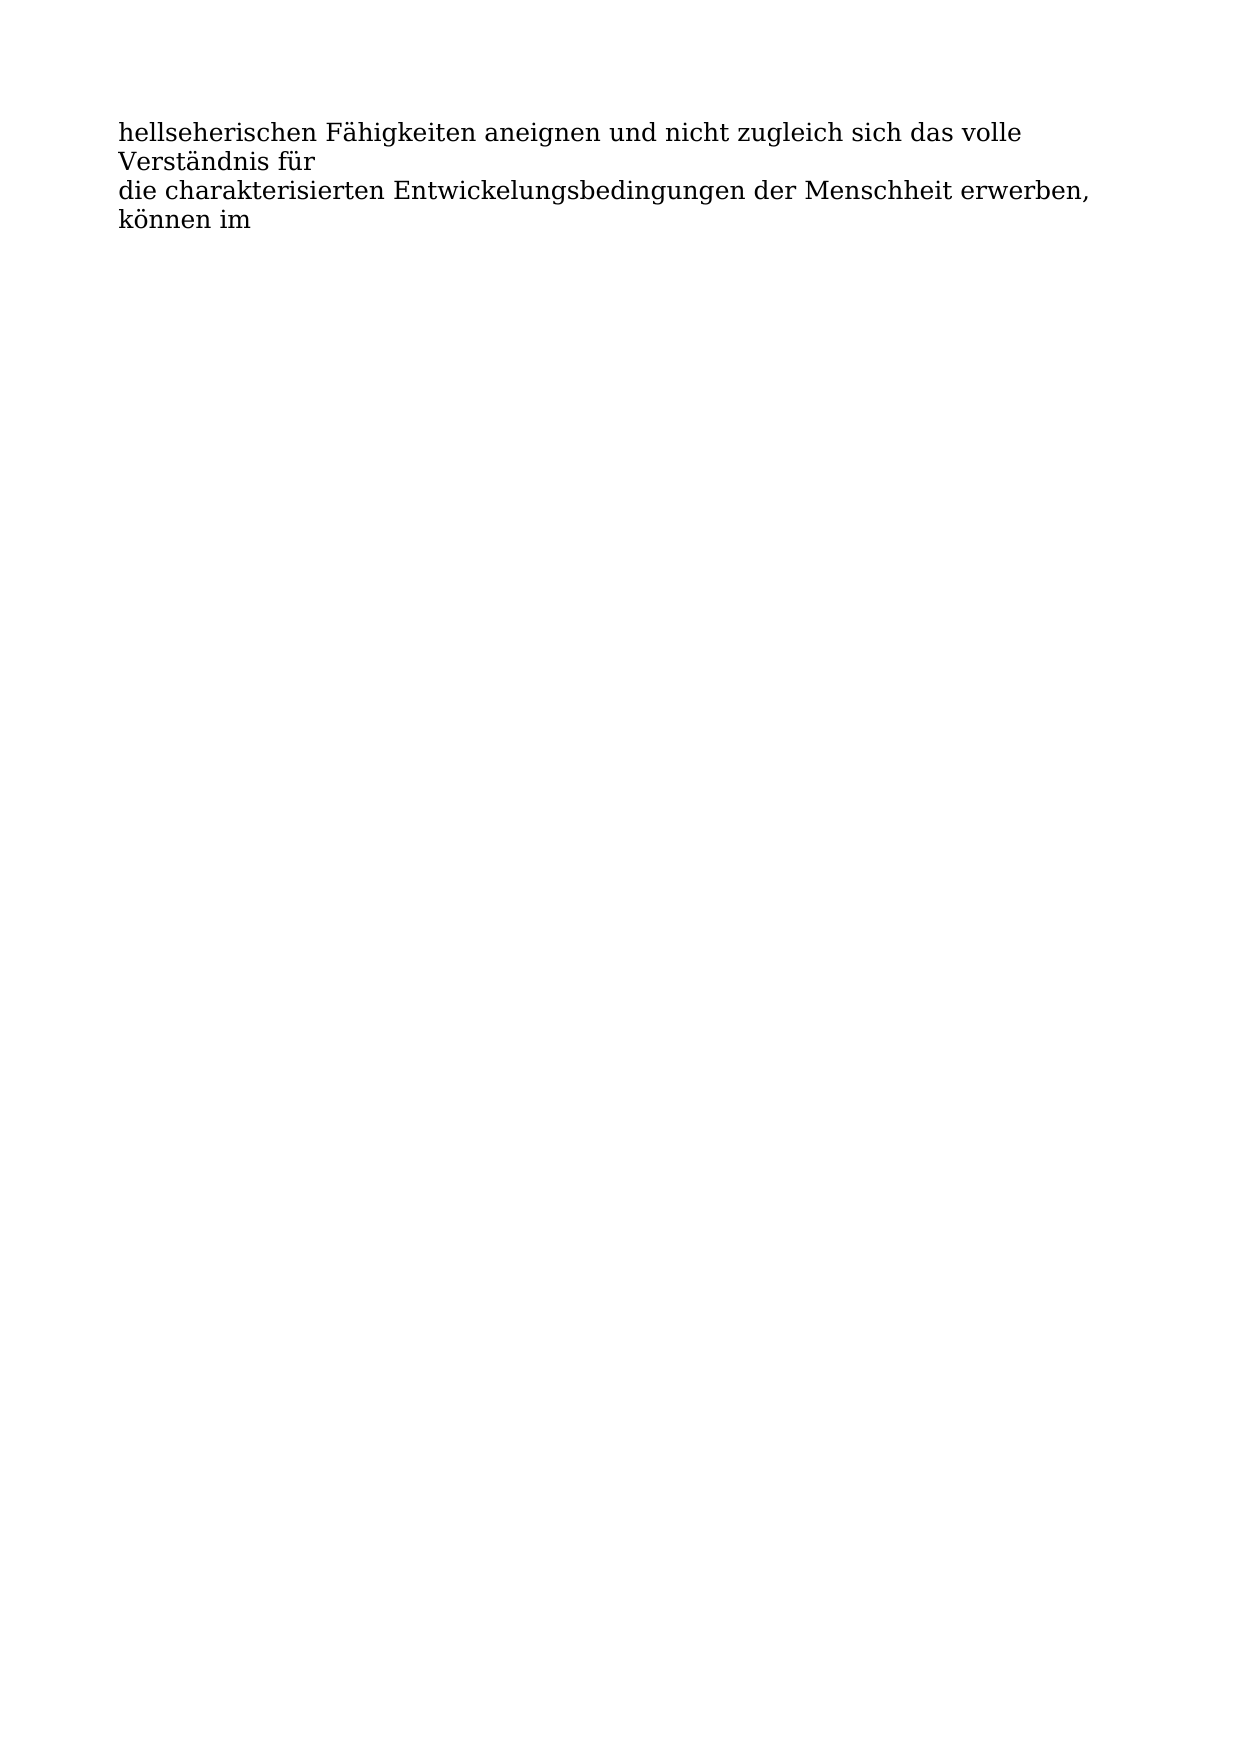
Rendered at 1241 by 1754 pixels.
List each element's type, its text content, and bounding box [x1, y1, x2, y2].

text die charakterisierten Entwickelungsbedingungen der Menschheit erwerben, können im [118, 176, 1122, 235]
text hellseherischen Fähigkeiten aneignen und nicht zugleich sich das volle Verständnis für [118, 118, 1122, 176]
